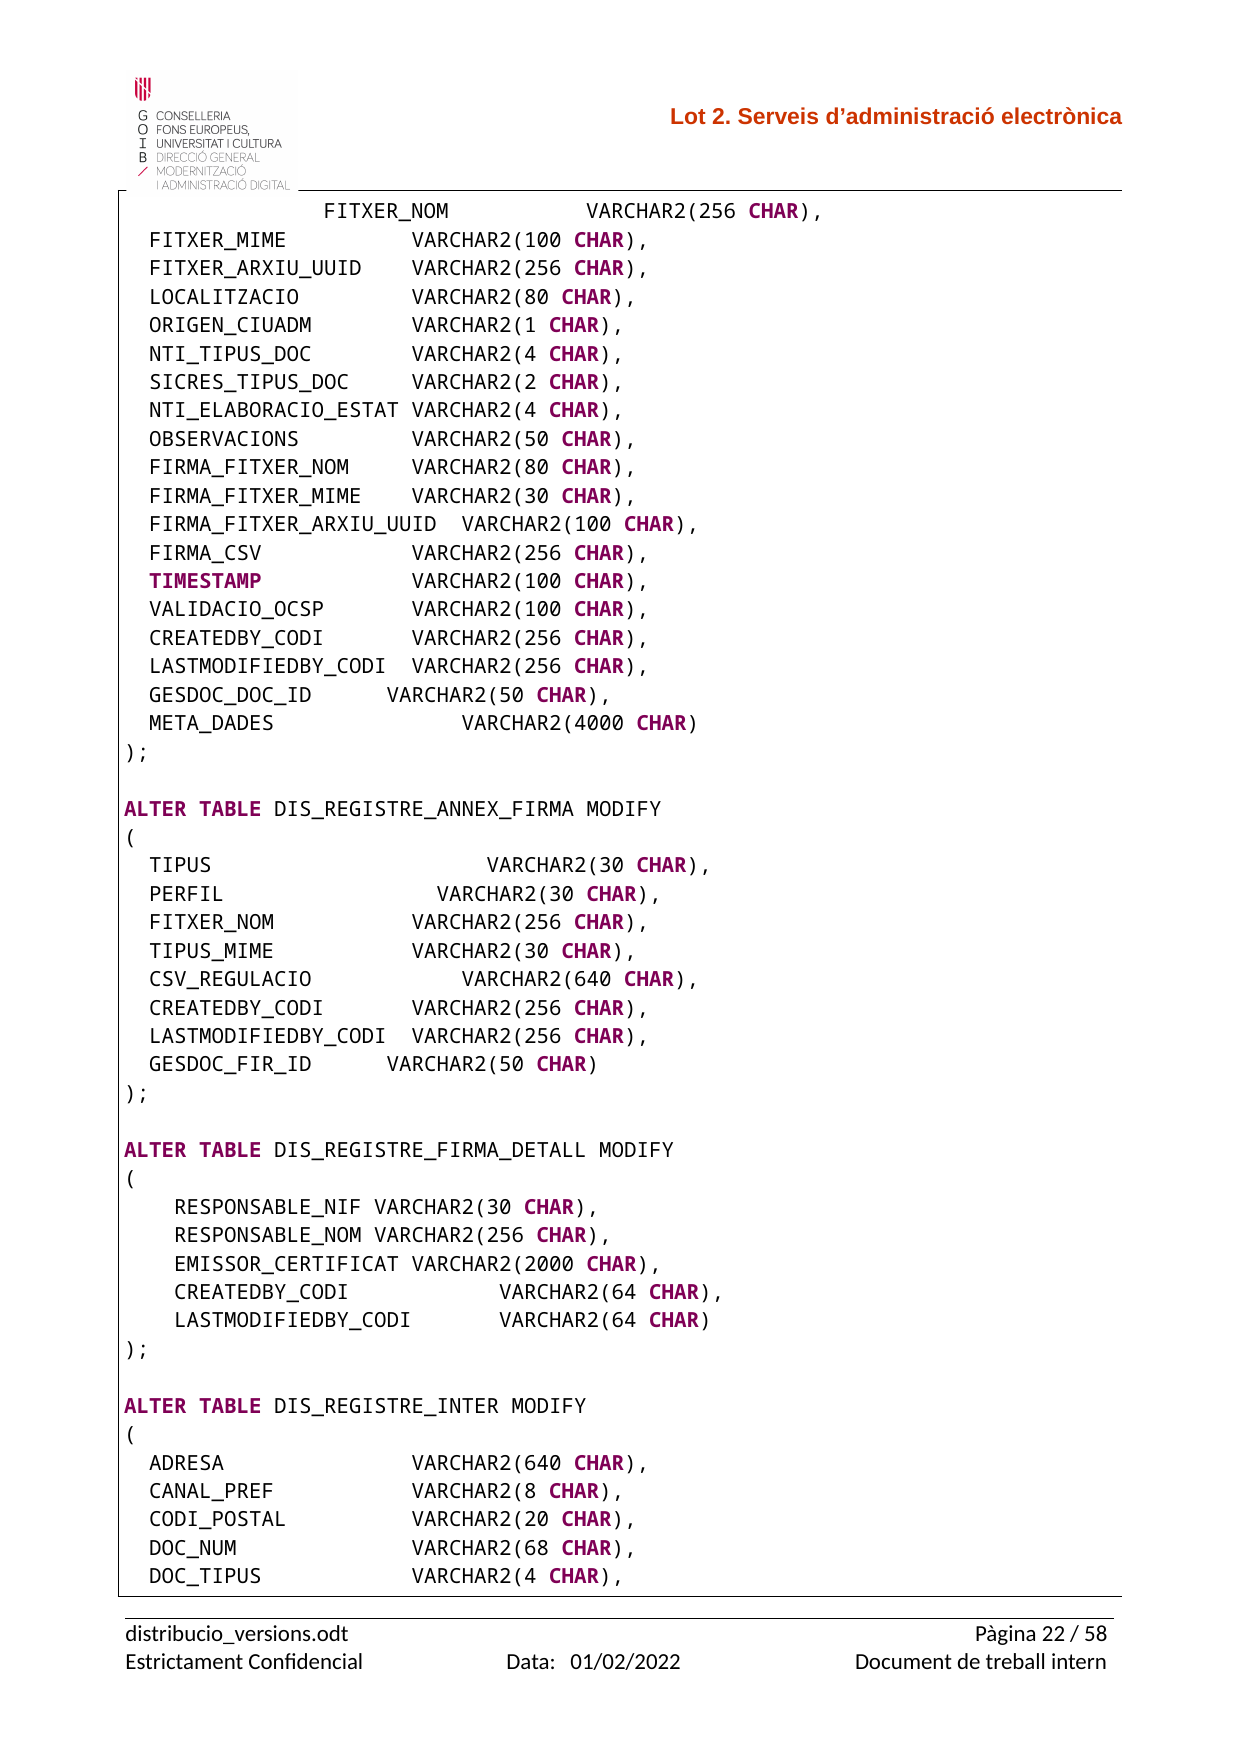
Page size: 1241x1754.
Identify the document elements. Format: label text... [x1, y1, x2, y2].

picture [126, 70, 299, 197]
table_header FITXER_NOM VARCHAR2(256 CHAR), FITXER_MIME VARCHAR2(100 CHAR), FITXER_ARXIU_UUID VARCHAR2(256 CHAR), LOCALITZACIO VARCHAR2(80 CHAR), ORIGEN_CIUADM VARCHAR2(1 CHAR), NTI_TIPUS_DOC VARCHAR2(4 CHAR), SICRES_TIPUS_DOC VARCHAR2(2 CHAR), NTI_ELABORACIO_ESTAT VARCHAR2(4 CHAR), OBSERVACIONS VARCHAR2(50 CHAR), FIRMA_FITXER_NOM VARCHAR2(80 CHAR), FIRMA_FITXER_MIME VARCHAR2(30 CHAR), FIRMA_FITXER_ARXIU_UUID VARCHAR2(100 CHAR), FIRMA_CSV VARCHAR2(256 CHAR), TIMESTAMP VARCHAR2(100 CHAR), VALIDACIO_OCSP VARCHAR2(100 CHAR), CREATEDBY_CODI VARCHAR2(256 CHAR), LASTMODIFIEDBY_CODI VARCHAR2(256 CHAR), GESDOC_DOC_ID VARCHAR2(50 CHAR), META_DADES VARCHAR2(4000 CHAR) ); ALTER TABLE DIS_REGISTRE_ANNEX_FIRMA MODIFY ( TIPUS VARCHAR2(30 CHAR), PERFIL VARCHAR2(30 CHAR), FITXER_NOM VARCHAR2(256 CHAR), TIPUS_MIME VARCHAR2(30 CHAR), CSV_REGULACIO VARCHAR2(640 CHAR), CREATEDBY_CODI VARCHAR2(256 CHAR), LASTMODIFIEDBY_CODI VARCHAR2(256 CHAR), GESDOC_FIR_ID VARCHAR2(50 CHAR) ); ALTER TABLE DIS_REGISTRE_FIRMA_DETALL MODIFY ( RESPONSABLE_NIF VARCHAR2(30 CHAR), RESPONSABLE_NOM VARCHAR2(256 CHAR), EMISSOR_CERTIFICAT VARCHAR2(2000 CHAR), CREATEDBY_CODI VARCHAR2(64 CHAR), LASTMODIFIEDBY_CODI VARCHAR2(64 CHAR) ); ALTER TABLE DIS_REGISTRE_INTER MODIFY ( ADRESA VARCHAR2(640 CHAR), CANAL_PREF VARCHAR2(8 CHAR), CODI_POSTAL VARCHAR2(20 CHAR), DOC_NUM VARCHAR2(68 CHAR), DOC_TIPUS VARCHAR2(4 CHAR), [119, 191, 1122, 1596]
